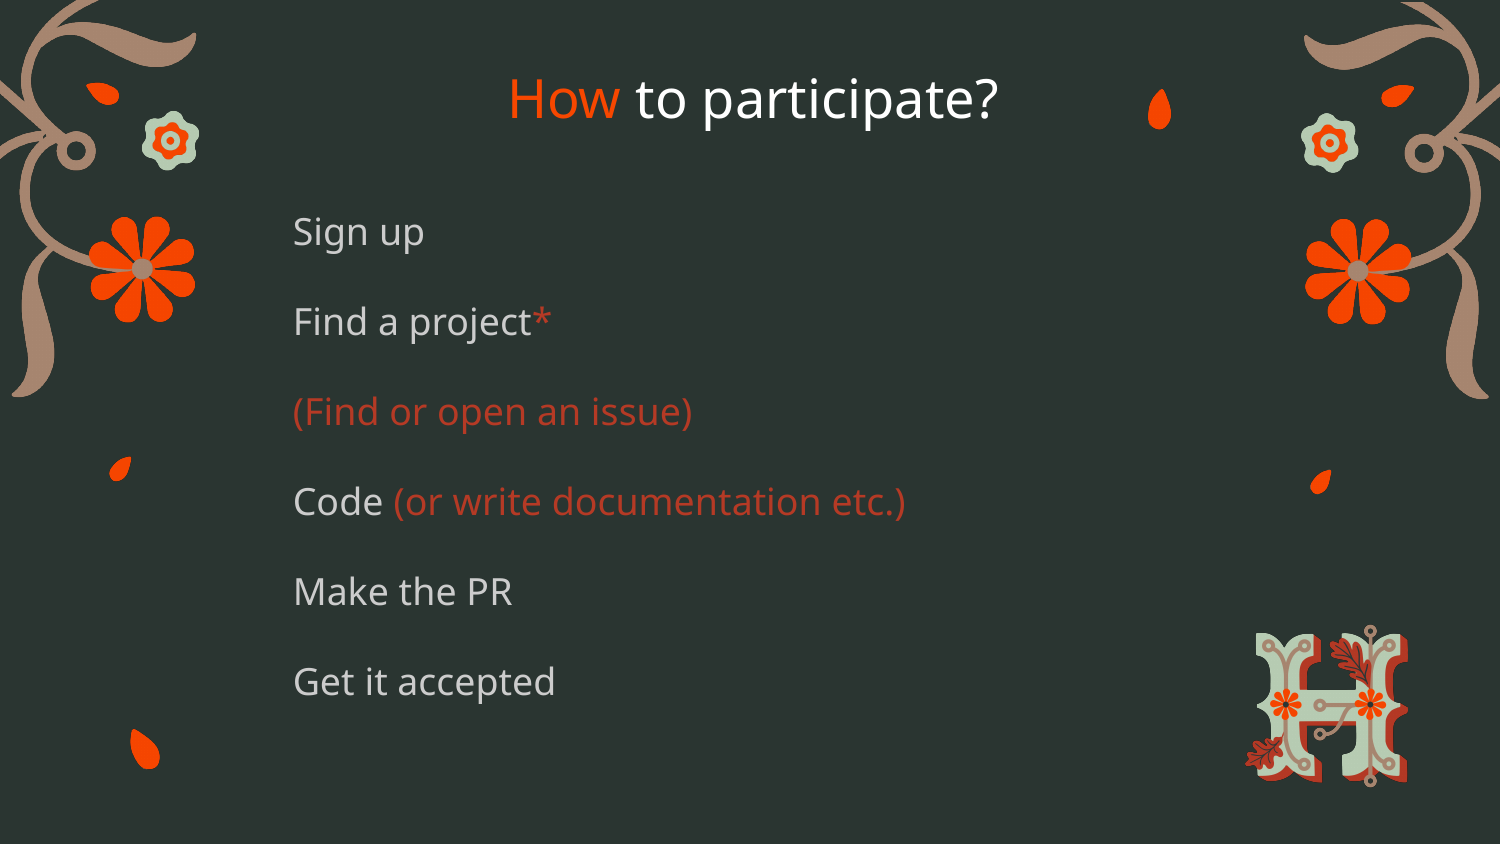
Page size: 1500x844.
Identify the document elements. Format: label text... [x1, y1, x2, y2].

text_box Sign up Find a project* (Find or open an issue) Code (or write documentation etc.) Make the PR Get it accepted [281, 202, 1259, 709]
picture [1310, 470, 1333, 495]
picture [121, 728, 167, 773]
picture [109, 456, 132, 482]
text_box How to participate? [265, 58, 1241, 136]
picture [1245, 624, 1408, 788]
